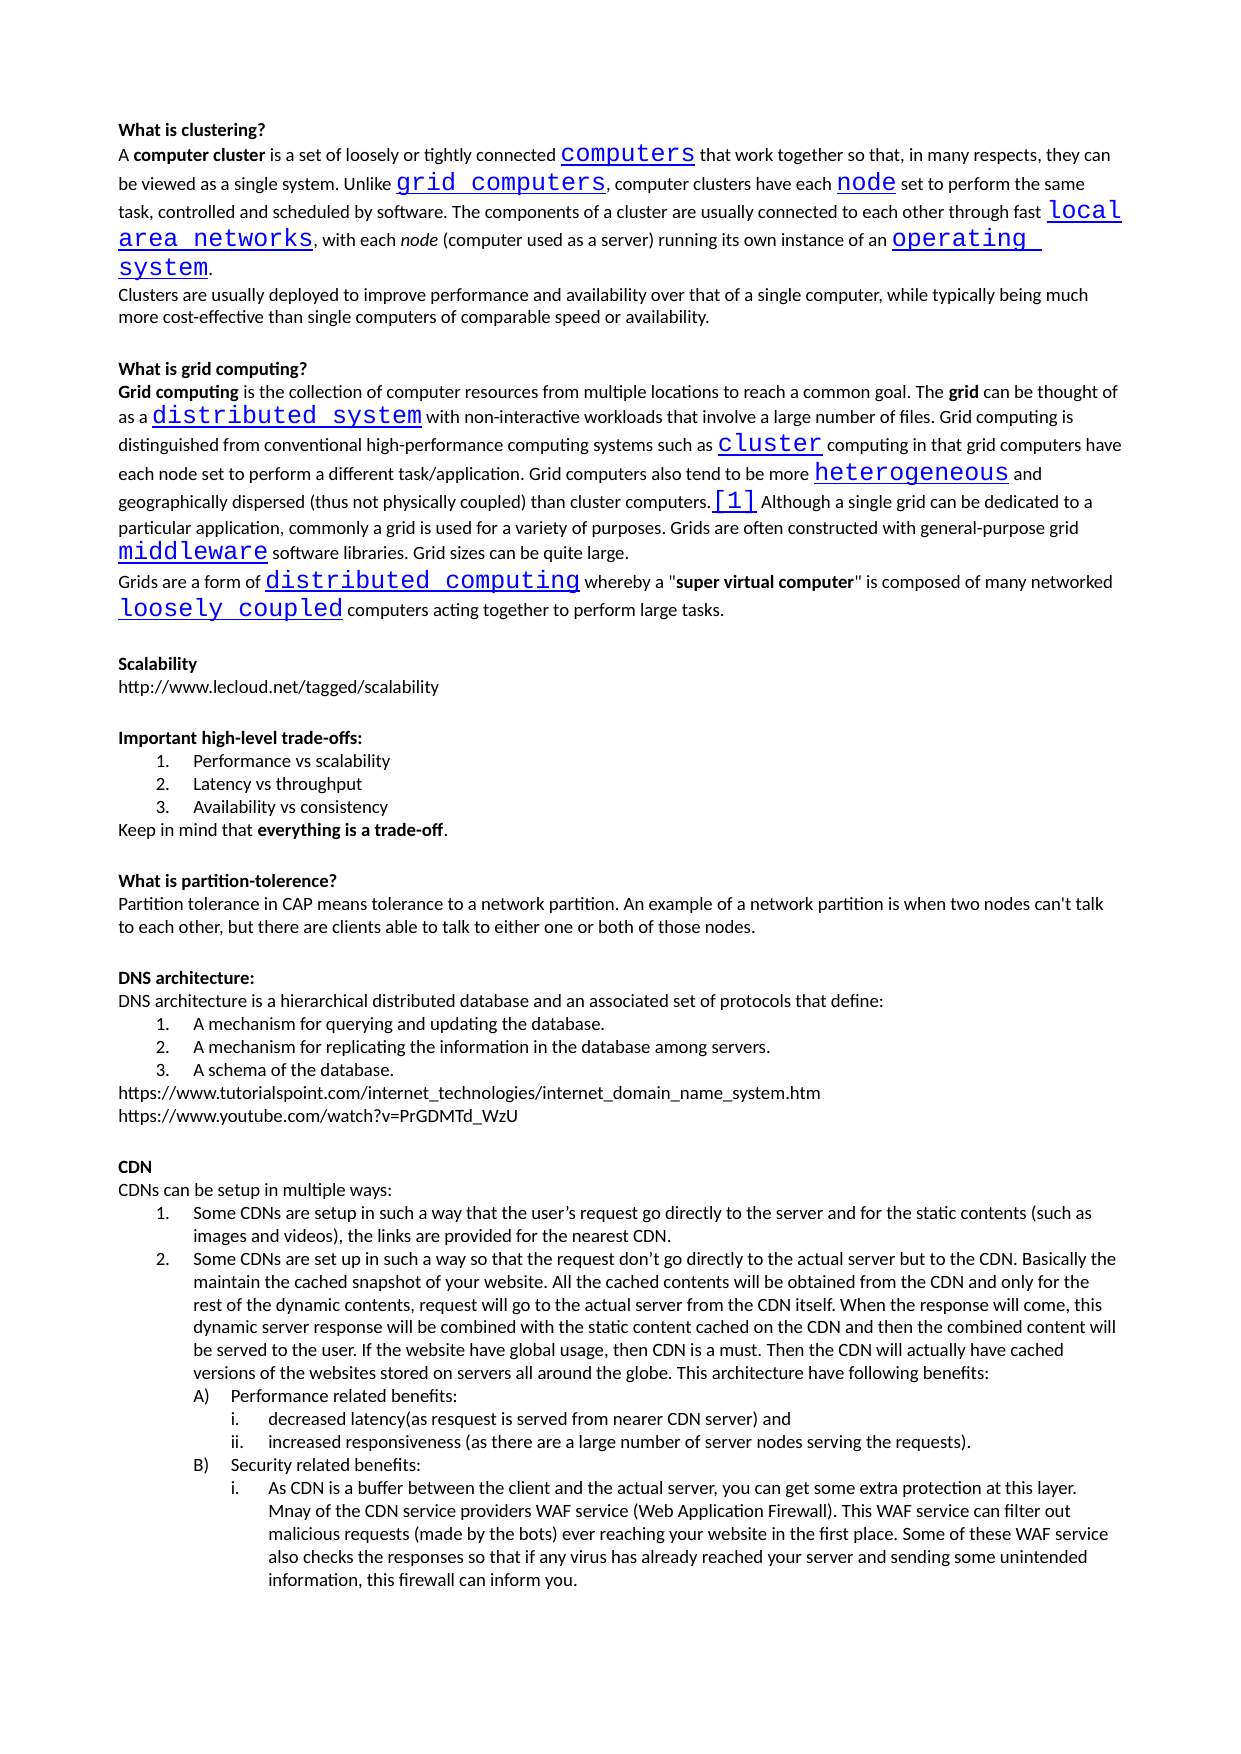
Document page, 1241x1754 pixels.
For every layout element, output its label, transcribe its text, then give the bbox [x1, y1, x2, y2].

list Performance related benefits: [193, 1384, 1122, 1407]
list As CDN is a buffer between the client and the actual server, you can get some extra protection at this layer. Mnay of the CDN service providers WAF service (Web Application Firewall). This WAF service can filter out malicious requests (made by the bots) ever reaching your website in the first place. Some of these WAF service also checks the responses so that if any virus has already reached your server and sending some unintended information, this firewall can inform you. [231, 1476, 1122, 1591]
text Scalability [118, 652, 1122, 675]
text https://www.tutorialspoint.com/internet_technologies/internet_domain_name_system.htm [118, 1081, 1122, 1104]
list decreased latency(as resquest is served from nearer CDN server) and [231, 1407, 1122, 1430]
text A computer cluster is a set of loosely or tightly connected computers that work together so that, in many respects, they can be viewed as a single system. Unlike grid computers, computer clusters have each node set to perform the same task, controlled and scheduled by software. The components of a cluster are usually connected to each other through fast local area networks, with each node (computer used as a server) running its own instance of an operating system. [118, 141, 1122, 283]
text Clusters are usually deployed to improve performance and availability over that of a single computer, while typically being much more cost-effective than single computers of comparable speed or availability. [118, 283, 1122, 328]
text Keep in mind that everything is a trade-off. [118, 818, 1122, 841]
text https://www.youtube.com/watch?v=PrGDMTd_WzU [118, 1104, 1122, 1127]
list A schema of the database. [156, 1058, 1122, 1081]
list Performance vs scalability [156, 749, 1122, 772]
text Grids are a form of distributed computing whereby a "super virtual computer" is composed of many networked loosely coupled computers acting together to perform large tasks. [118, 567, 1122, 624]
text CDNs can be setup in multiple ways: [118, 1178, 1122, 1201]
text Important high-level trade-offs: [118, 726, 1122, 749]
list A mechanism for replicating the information in the database among servers. [156, 1035, 1122, 1058]
text What is grid computing? [118, 357, 1122, 380]
list increased responsiveness (as there are a large number of server nodes serving the requests). [231, 1430, 1122, 1453]
text Partition tolerance in CAP means tolerance to a network partition. An example of a network partition is when two nodes can't talk to each other, but there are clients able to talk to either one or both of those nodes. [118, 892, 1122, 938]
list Some CDNs are setup in such a way that the user’s request go directly to the server and for the static contents (such as images and videos), the links are provided for the nearest CDN. [156, 1201, 1122, 1247]
list Security related benefits: [193, 1453, 1122, 1476]
text DNS architecture is a hierarchical distributed database and an associated set of protocols that define: [118, 989, 1122, 1012]
text CDN [118, 1155, 1122, 1178]
text What is clustering? [118, 118, 1122, 141]
list Availability vs consistency [156, 795, 1122, 818]
text http://www.lecloud.net/tagged/scalability [118, 675, 1122, 698]
text What is partition-tolerence? [118, 869, 1122, 892]
list A mechanism for querying and updating the database. [156, 1012, 1122, 1035]
text DNS architecture: [118, 966, 1122, 989]
list Some CDNs are set up in such a way so that the request don’t go directly to the actual server but to the CDN. Basically the maintain the cached snapshot of your website. All the cached contents will be obtained from the CDN and only for the rest of the dynamic contents, request will go to the actual server from the CDN itself. When the response will come, this dynamic server response will be combined with the static content cached on the CDN and then the combined content will be served to the user. If the website have global usage, then CDN is a must. Then the CDN will actually have cached versions of the websites stored on servers all around the globe. This architecture have following benefits: [156, 1247, 1122, 1384]
list Latency vs throughput [156, 772, 1122, 795]
text Grid computing is the collection of computer resources from multiple locations to reach a common goal. The grid can be thought of as a distributed system with non-interactive workloads that involve a large number of files. Grid computing is distinguished from conventional high-performance computing systems such as cluster computing in that grid computers have each node set to perform a different task/application. Grid computers also tend to be more heterogeneous and geographically dispersed (thus not physically coupled) than cluster computers.[1] Although a single grid can be dedicated to a particular application, commonly a grid is used for a variety of purposes. Grids are often constructed with general-purpose grid middleware software libraries. Grid sizes can be quite large. [118, 380, 1122, 567]
